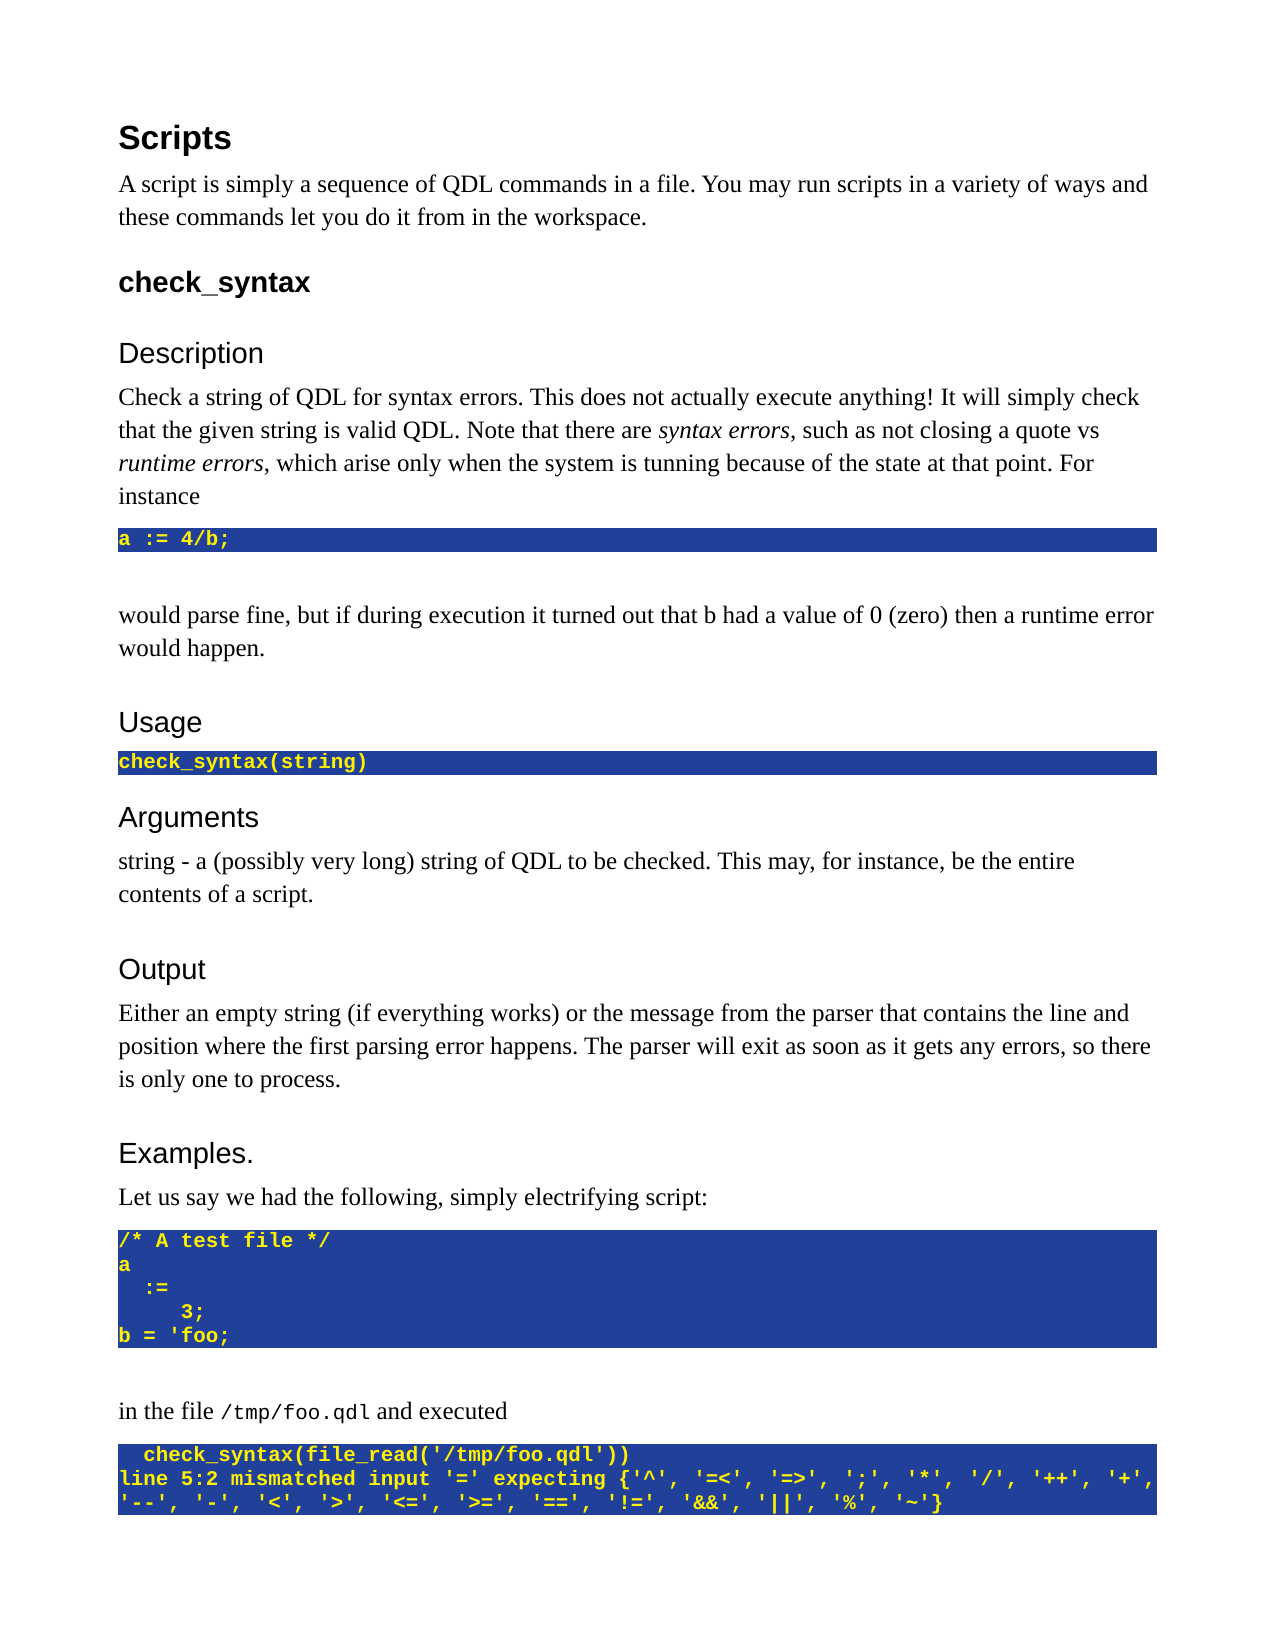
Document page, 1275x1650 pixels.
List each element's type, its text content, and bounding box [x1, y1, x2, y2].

subtitle Output [118, 952, 1157, 985]
subtitle Arguments [118, 800, 1157, 833]
text check_syntax(file_read('/tmp/foo.qdl')) [118, 1444, 1157, 1468]
subtitle check_syntax [118, 264, 1157, 298]
subtitle Scripts [118, 118, 1157, 157]
text line 5:2 mismatched input '=' expecting {'^', '=<', '=>', ';', '*', '/', '++', '+', '--', '-', '<', '>', '<=', '>=', '==', '!=', '&&', '||', '%', '~'} [118, 1468, 1157, 1515]
text a [118, 1254, 1157, 1277]
text Let us say we had the following, simply electrifying script: [118, 1182, 1157, 1211]
text in the file /tmp/foo.qdl and executed [118, 1396, 1157, 1425]
subtitle Examples. [118, 1136, 1157, 1170]
text string - a (possibly very long) string of QDL to be checked. This may, for instance, be the entire contents of a script. [118, 846, 1157, 908]
text := [118, 1277, 1157, 1301]
text /* A test file */ [118, 1230, 1157, 1254]
subtitle Description [118, 336, 1157, 369]
text check_syntax(string) [118, 751, 1157, 775]
text Either an empty string (if everything works) or the message from the parser that contains the line and position where the first parsing error happens. The parser will exit as soon as it gets any errors, so there is only one to process. [118, 998, 1157, 1092]
text 3; [118, 1301, 1157, 1324]
text a := 4/b; [118, 528, 1157, 552]
subtitle Usage [118, 705, 1157, 739]
text b = 'foo; [118, 1324, 1157, 1348]
text Check a string of QDL for syntax errors. This does not actually execute anything! It will simply check that the given string is valid QDL. Note that there are syntax errors, such as not closing a quote vs runtime errors, which arise only when the system is tunning because of the state at that point. For instance [118, 382, 1157, 509]
text would parse fine, but if during execution it turned out that b had a value of 0 (zero) then a runtime error would happen. [118, 600, 1157, 661]
text A script is simply a sequence of QDL commands in a file. You may run scripts in a variety of ways and these commands let you do it from in the workspace. [118, 169, 1157, 231]
